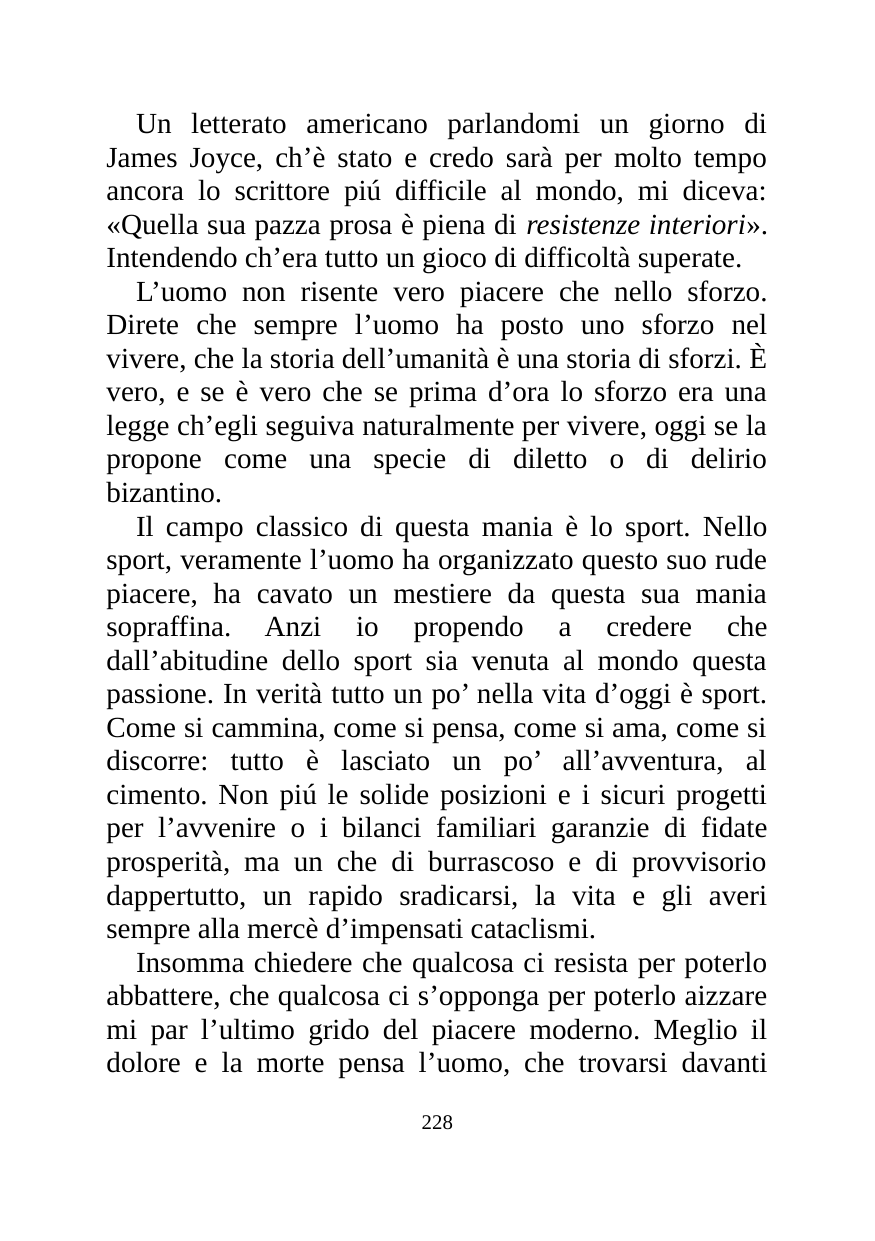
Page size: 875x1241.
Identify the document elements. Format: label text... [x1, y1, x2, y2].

text Il campo classico di questa mania è lo sport. Nello sport, veramente l’uomo ha organizzato questo suo rude piacere, ha cavato un mestiere da questa sua mania sopraffina. Anzi io propendo a credere che dall’abitudine dello sport sia venuta al mondo questa passione. In verità tutto un po’ nella vita d’oggi è sport. Come si cammina, come si pensa, come si ama, come si discorre: tutto è lasciato un po’ all’avventura, al cimento. Non piú le solide posizioni e i sicuri progetti per l’avvenire o i bilanci familiari garanzie di fidate prosperità, ma un che di burrascoso e di provvisorio dappertutto, un rapido sradicarsi, la vita e gli averi sempre alla mercè d’impensati cataclismi. [106, 509, 768, 945]
text Insomma chiedere che qualcosa ci resista per poterlo abbattere, che qualcosa ci s’opponga per poterlo aizzare mi par l’ultimo grido del piacere moderno. Meglio il dolore e la morte pensa l’uomo, che trovarsi davanti [106, 945, 768, 1079]
text L’uomo non risente vero piacere che nello sforzo. Direte che sempre l’uomo ha posto uno sforzo nel vivere, che la storia dell’umanità è una storia di sforzi. È vero, e se è vero che se prima d’ora lo sforzo era una legge ch’egli seguiva naturalmente per vivere, oggi se la propone come una specie di diletto o di delirio bizantino. [106, 274, 768, 509]
text Un letterato americano parlandomi un giorno di James Joyce, ch’è stato e credo sarà per molto tempo ancora lo scrittore piú difficile al mondo, mi diceva: «Quella sua pazza prosa è piena di resistenze interiori». Intendendo ch’era tutto un gioco di difficoltà superate. [106, 106, 768, 274]
